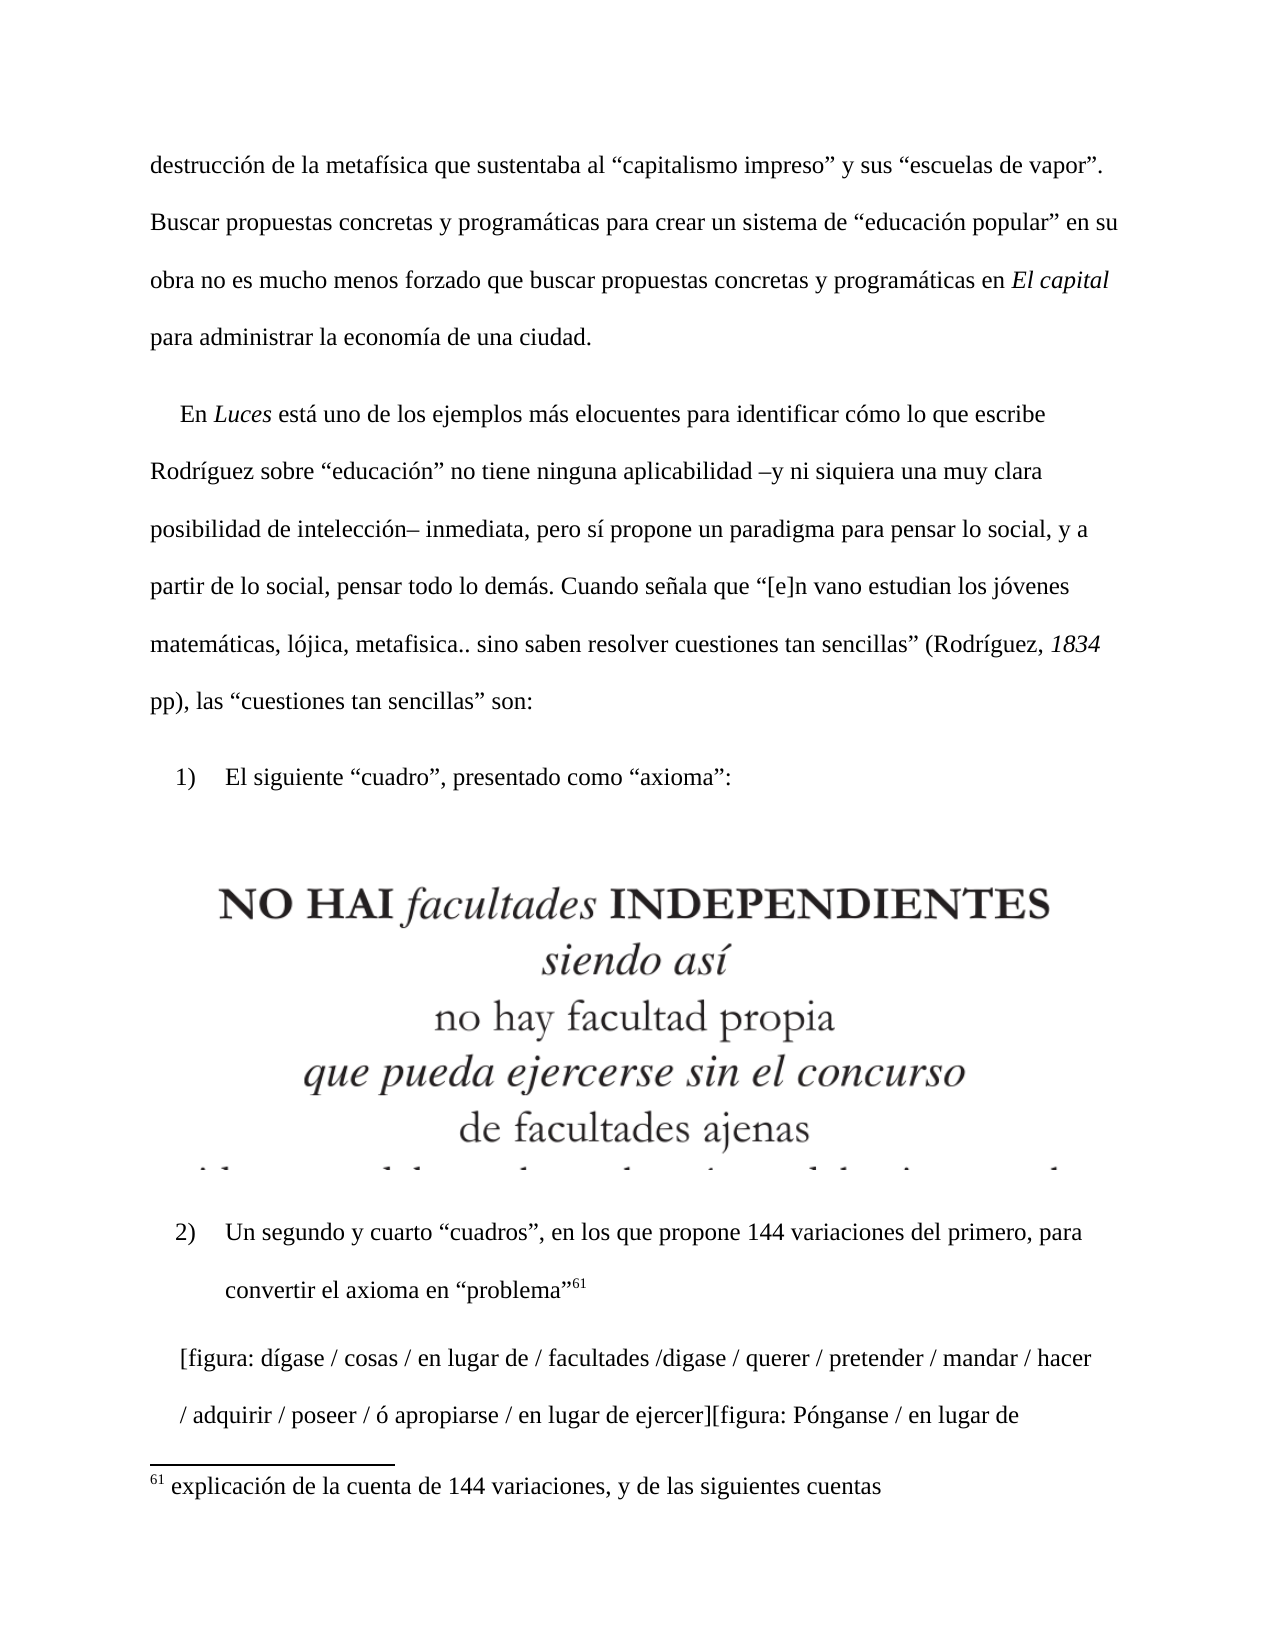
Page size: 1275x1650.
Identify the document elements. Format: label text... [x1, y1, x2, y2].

list El siguiente “cuadro”, presentado como “axioma”: [175, 762, 1125, 791]
text En Luces está uno de los ejemplos más elocuentes para identificar cómo lo que escribe Rodríguez sobre “educación” no tiene ninguna aplicabilidad –y ni siquiera una muy clara posibilidad de intelección– inmediata, pero sí propone un paradigma para pensar lo social, y a partir de lo social, pensar todo lo demás. Cuando señala que “[e]n vano estudian los jóvenes matemáticas, lójica, metafisica.. sino saben resolver cuestiones tan sencillas” (Rodríguez, 1834 pp), las “cuestiones tan sencillas” son: [150, 399, 1125, 715]
text destrucción de la metafísica que sustentaba al “capitalismo impreso” y sus “escuelas de vapor”. Buscar propuestas concretas y programáticas para crear un sistema de “educación popular” en su obra no es mucho menos forzado que buscar propuestas concretas y programáticas en El capital para administrar la economía de una ciudad. [150, 150, 1125, 351]
list explicación de la cuenta de 144 variaciones, y de las siguientes cuentas [150, 1471, 1125, 1500]
list Un segundo y cuarto “cuadros”, en los que propone 144 variaciones del primero, para convertir el axioma en “problema” [175, 1217, 1125, 1304]
text [figura: dígase / cosas / en lugar de / facultades /digase / querer / pretender / mandar / hacer / adquirir / poseer / ó apropiarse / en lugar de ejercer][figura: Pónganse / en lugar de [179, 1343, 1096, 1429]
picture [198, 838, 1074, 1170]
